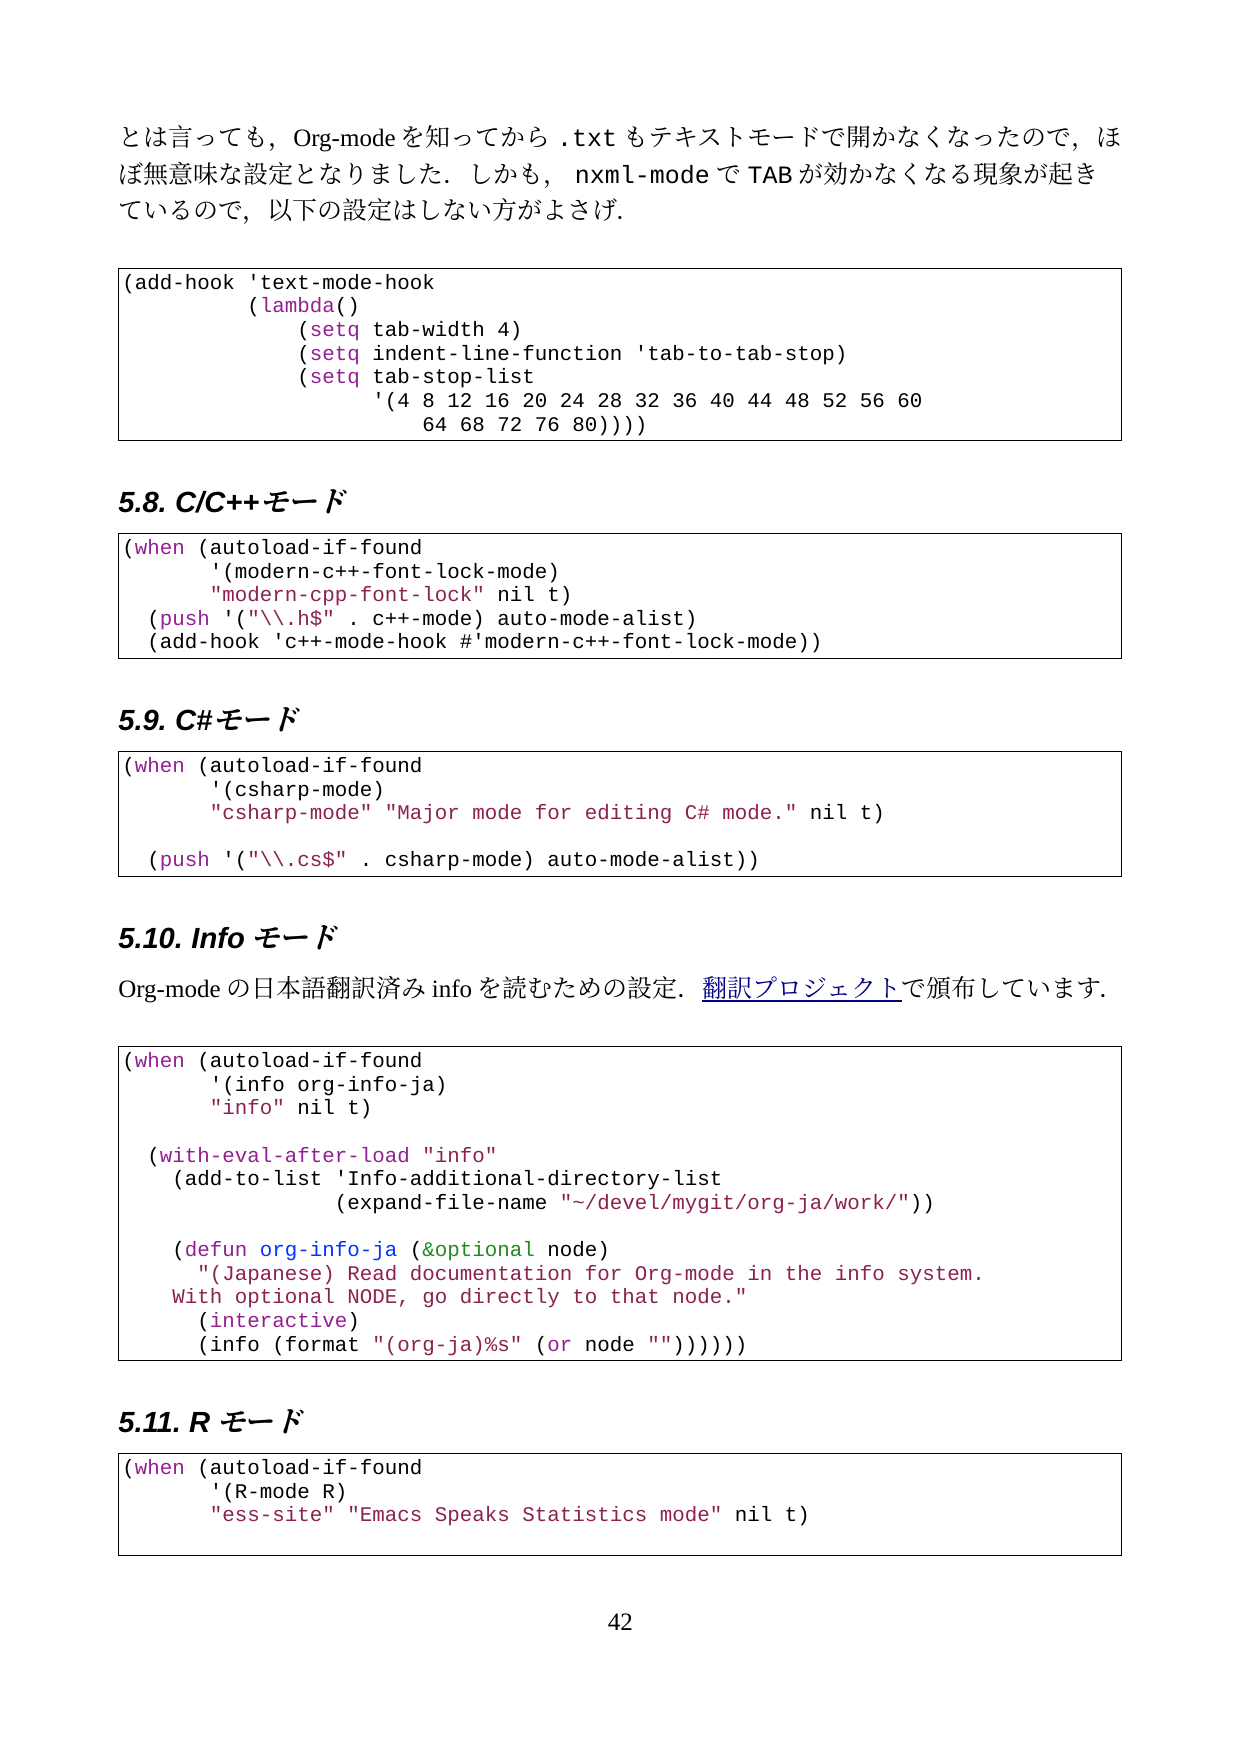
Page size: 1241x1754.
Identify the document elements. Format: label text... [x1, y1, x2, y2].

text (interactive) [119, 1306, 1121, 1330]
text (defun org-info-ja (&optional node) [119, 1235, 1121, 1259]
text (when (autoload-if-found [119, 1454, 1121, 1477]
text '(4 8 12 16 20 24 28 32 36 40 44 48 52 56 60 [119, 386, 1121, 410]
text とは言っても，Org-modeを知ってから .txt もテキストモードで開かなくなったので，ほぼ無意味な設定となりました．しかも， nxml-mode で TAB が効かなくなる現象が起きているので，以下の設定はしない方がよさげ． [118, 118, 1122, 255]
text (when (autoload-if-found [119, 752, 1121, 774]
text Org-mode の日本語翻訳済みinfoを読むための設定．翻訳プロジェクトで頒布しています． [118, 969, 1122, 1034]
text "modern-cpp-font-lock" nil t) [119, 580, 1121, 604]
text (push '("\\.h$" . c++-mode) auto-mode-alist) [119, 604, 1121, 628]
text '(R-mode R) [119, 1477, 1121, 1501]
text (when (autoload-if-found [119, 534, 1121, 557]
text (when (autoload-if-found [119, 1047, 1121, 1070]
text (with-eval-after-load "info" [119, 1141, 1121, 1164]
text '(modern-c++-font-lock-mode) [119, 557, 1121, 580]
subtitle Infoモード [118, 914, 1122, 956]
text "info" nil t) [119, 1093, 1121, 1117]
subtitle Rモード [118, 1399, 1122, 1441]
text With optional NODE, go directly to that node." [119, 1283, 1121, 1306]
text "ess-site" "Emacs Speaks Statistics mode" nil t) [119, 1501, 1121, 1524]
subtitle C#モード [118, 697, 1122, 738]
text (add-to-list 'Info-additional-directory-list [119, 1164, 1121, 1188]
text (add-hook 'c++-mode-hook #'modern-c++-font-lock-mode)) [119, 628, 1121, 658]
text (push '("\\.cs$" . csharp-mode) auto-mode-alist)) [119, 846, 1121, 876]
text "csharp-mode" "Major mode for editing C# mode." nil t) [119, 798, 1121, 822]
text (setq tab-stop-list [119, 362, 1121, 386]
text (setq tab-width 4) [119, 315, 1121, 339]
text '(csharp-mode) [119, 774, 1121, 798]
text 64 68 72 76 80)))) [119, 410, 1121, 440]
text '(info org-info-ja) [119, 1070, 1121, 1093]
subtitle C/C++モード [118, 479, 1122, 521]
text "(Japanese) Read documentation for Org-mode in the info system. [119, 1259, 1121, 1283]
text (add-hook 'text-mode-hook [119, 269, 1121, 291]
text (lambda() [119, 291, 1121, 315]
text (info (format "(org-ja)%s" (or node "")))))) [119, 1330, 1121, 1360]
text (setq indent-line-function 'tab-to-tab-stop) [119, 339, 1121, 362]
text (expand-file-name "~/devel/mygit/org-ja/work/")) [119, 1188, 1121, 1212]
